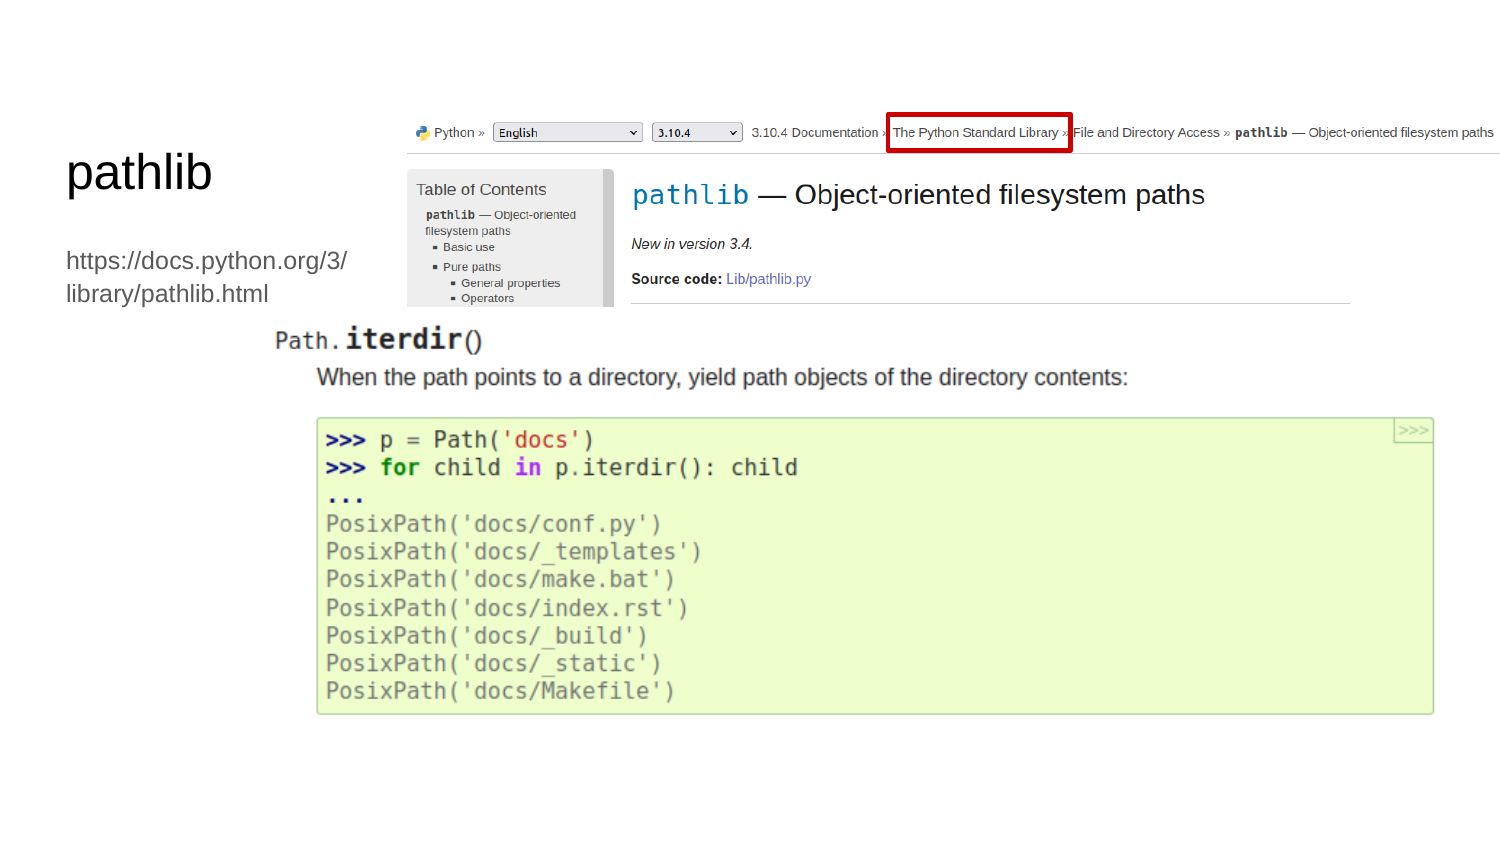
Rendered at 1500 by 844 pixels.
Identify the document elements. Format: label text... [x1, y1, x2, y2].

list https://docs.python.org/3/library/pathlib.html [51, 227, 371, 750]
picture [263, 114, 1500, 731]
title pathlib [51, 91, 512, 216]
picture [890, 117, 1068, 148]
